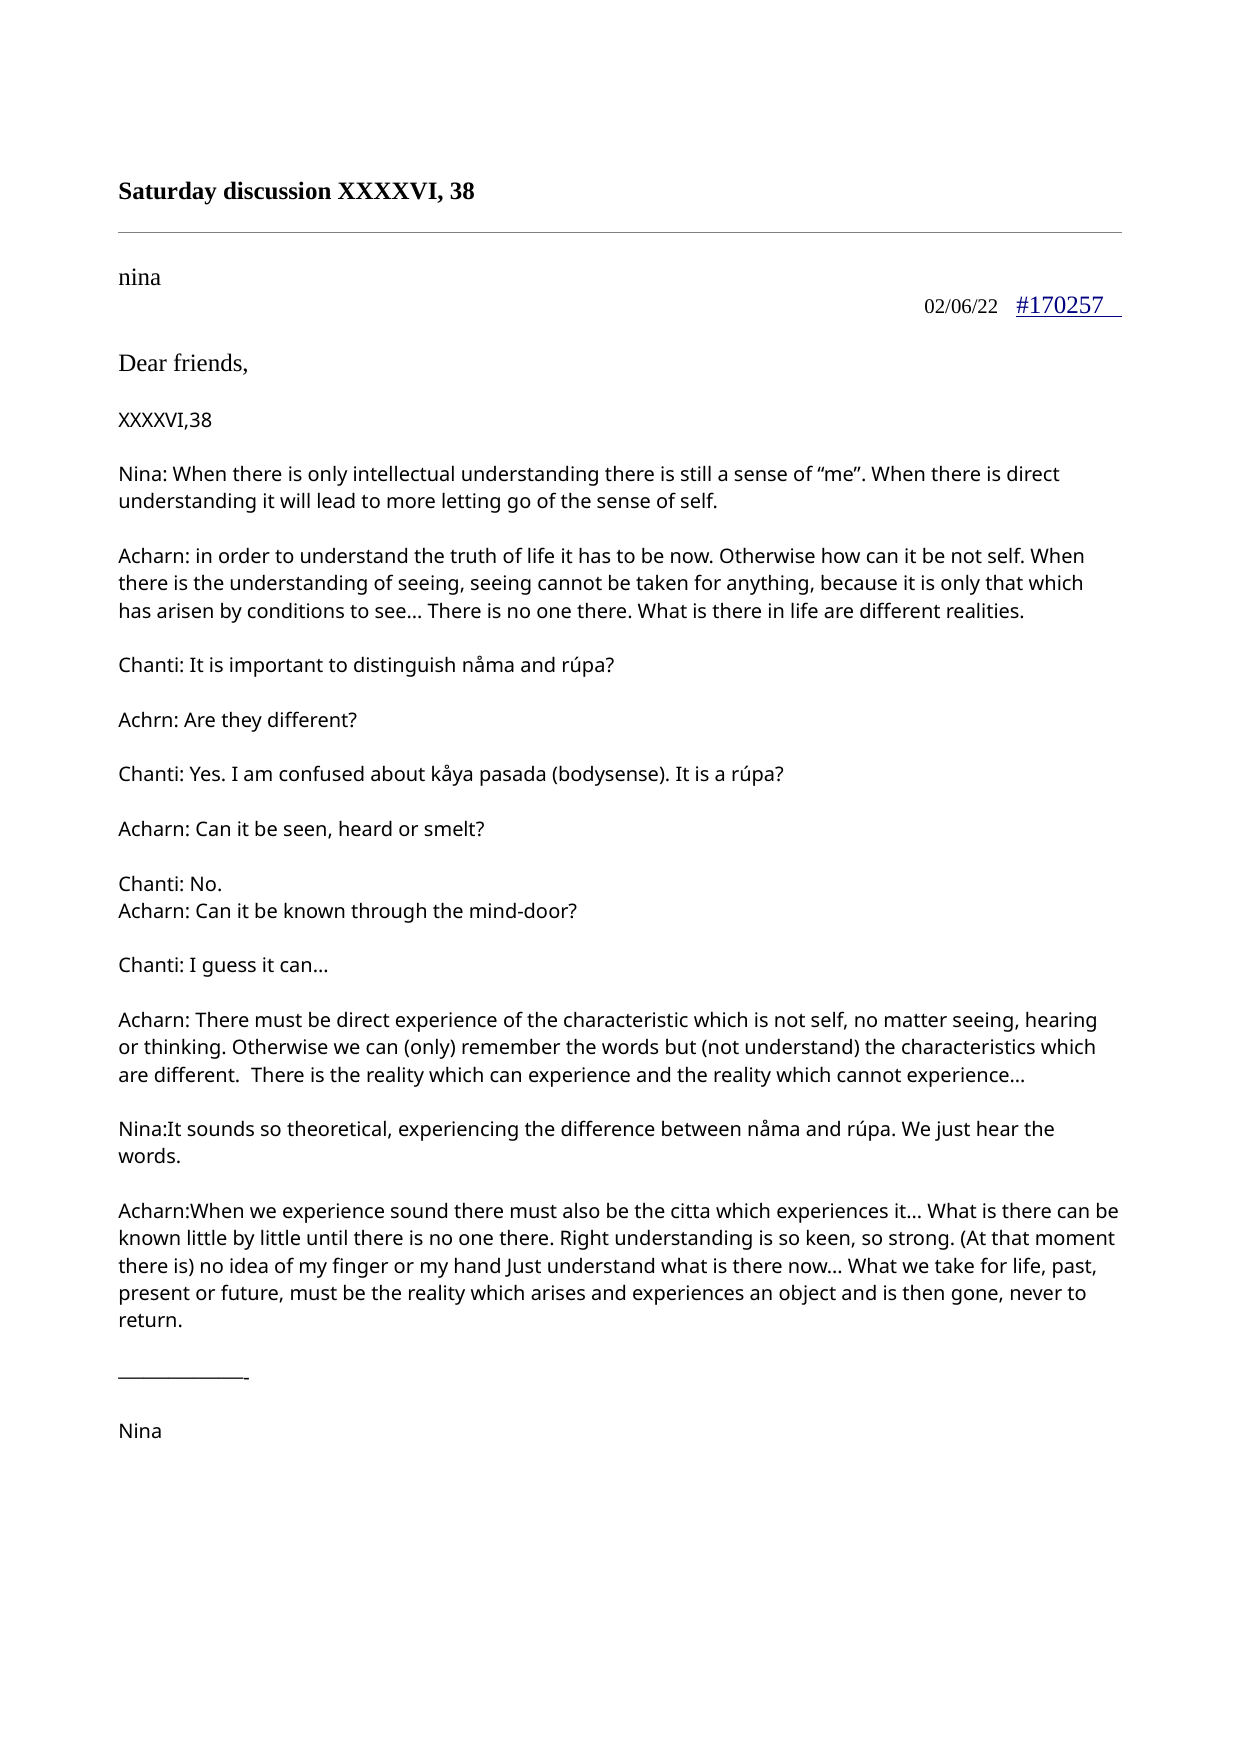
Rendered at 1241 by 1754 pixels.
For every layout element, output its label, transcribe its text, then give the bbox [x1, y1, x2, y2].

table_header nina 02/06/22 #170257 Dear friends, XXXXVI,38 Nina: When there is only intellectual understanding there is still a sense of “me”. When there is direct understanding it will lead to more letting go of the sense of self. Acharn: in order to understand the truth of life it has to be now. Otherwise how can it be not self. When there is the understanding of seeing, seeing cannot be taken for anything, because it is only that which has arisen by conditions to see… There is no one there. What is there in life are different realities. Chanti: It is important to distinguish nåma and rúpa? Achrn: Are they different? Chanti: Yes. I am confused about kåya pasada (bodysense). It is a rúpa? Acharn: Can it be seen, heard or smelt? Chanti: No. Acharn: Can it be known through the mind-door? Chanti: I guess it can… Acharn: There must be direct experience of the characteristic which is not self, no matter seeing, hearing or thinking. Otherwise we can (only) remember the words but (not understand) the characteristics which are different. There is the reality which can experience and the reality which cannot experience… Nina:It sounds so theoretical, experiencing the difference between nåma and rúpa. We just hear the words. Acharn:When we experience sound there must also be the citta which experiences it… What is there can be known little by little until there is no one there. Right understanding is so keen, so strong. (At that moment there is) no idea of my finger or my hand Just understand what is there now… What we take for life, past, present or future, must be the reality which arises and experiences an object and is then gone, never to return. —————- Nina [118, 233, 1122, 1445]
subtitle Saturday discussion XXXXVI, 38 [118, 176, 1122, 205]
